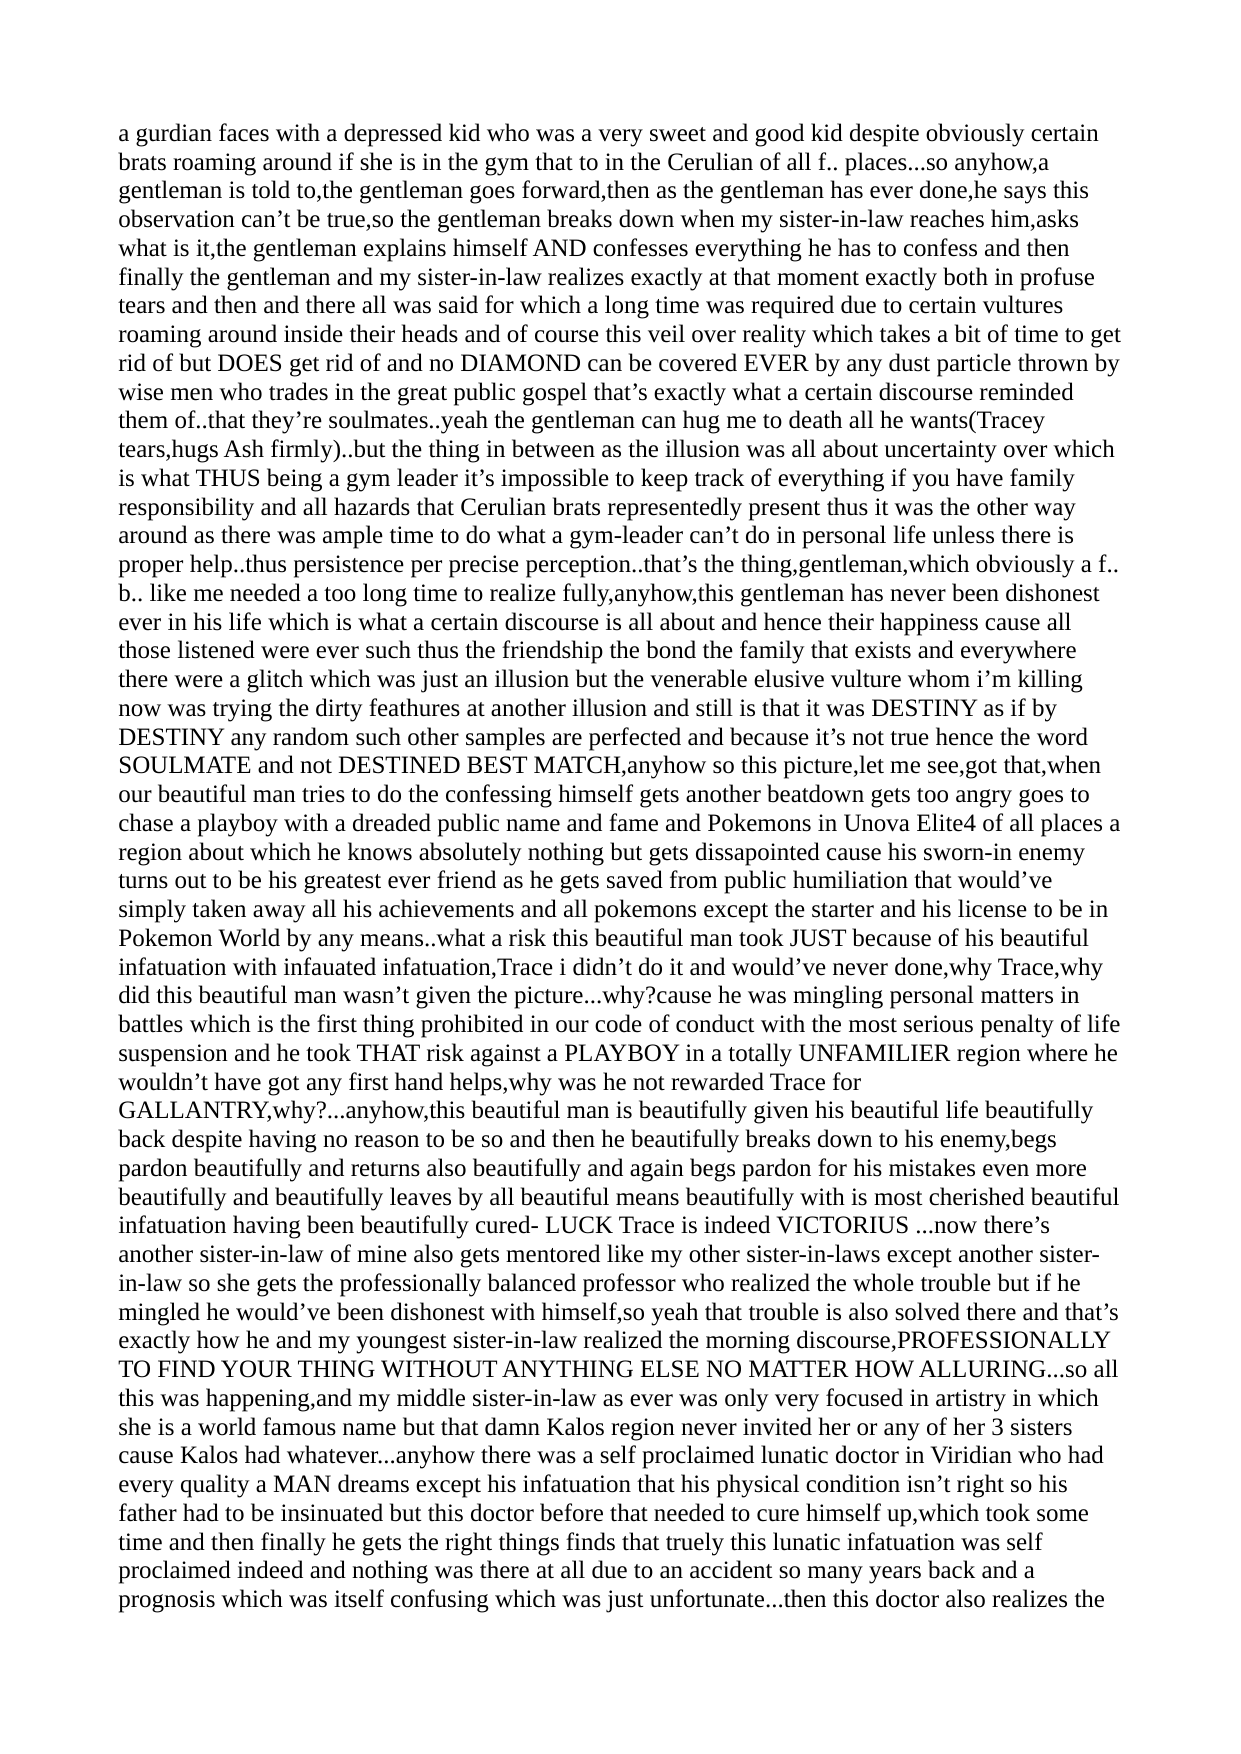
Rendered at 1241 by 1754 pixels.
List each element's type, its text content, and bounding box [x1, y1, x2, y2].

text a gurdian faces with a depressed kid who was a very sweet and good kid despite obviously certain brats roaming around if she is in the gym that to in the Cerulian of all f.. places...so anyhow,a gentleman is told to,the gentleman goes forward,then as the gentleman has ever done,he says this observation can’t be true,so the gentleman breaks down when my sister-in-law reaches him,asks what is it,the gentleman explains himself AND confesses everything he has to confess and then finally the gentleman and my sister-in-law realizes exactly at that moment exactly both in profuse tears and then and there all was said for which a long time was required due to certain vultures roaming around inside their heads and of course this veil over reality which takes a bit of time to get rid of but DOES get rid of and no DIAMOND can be covered EVER by any dust particle thrown by wise men who trades in the great public gospel that’s exactly what a certain discourse reminded them of..that they’re soulmates..yeah the gentleman can hug me to death all he wants(Tracey tears,hugs Ash firmly)..but the thing in between as the illusion was all about uncertainty over which is what THUS being a gym leader it’s impossible to keep track of everything if you have family responsibility and all hazards that Cerulian brats representedly present thus it was the other way around as there was ample time to do what a gym-leader can’t do in personal life unless there is proper help..thus persistence per precise perception..that’s the thing,gentleman,which obviously a f.. b.. like me needed a too long time to realize fully,anyhow,this gentleman has never been dishonest ever in his life which is what a certain discourse is all about and hence their happiness cause all those listened were ever such thus the friendship the bond the family that exists and everywhere there were a glitch which was just an illusion but the venerable elusive vulture whom i’m killing now was trying the dirty feathures at another illusion and still is that it was DESTINY as if by DESTINY any random such other samples are perfected and because it’s not true hence the word SOULMATE and not DESTINED BEST MATCH,anyhow so this picture,let me see,got that,when our beautiful man tries to do the confessing himself gets another beatdown gets too angry goes to chase a playboy with a dreaded public name and fame and Pokemons in Unova Elite4 of all places a region about which he knows absolutely nothing but gets dissapointed cause his sworn-in enemy turns out to be his greatest ever friend as he gets saved from public humiliation that would’ve simply taken away all his achievements and all pokemons except the starter and his license to be in Pokemon World by any means..what a risk this beautiful man took JUST because of his beautiful infatuation with infauated infatuation,Trace i didn’t do it and would’ve never done,why Trace,why did this beautiful man wasn’t given the picture...why?cause he was mingling personal matters in battles which is the first thing prohibited in our code of conduct with the most serious penalty of life suspension and he took THAT risk against a PLAYBOY in a totally UNFAMILIER region where he wouldn’t have got any first hand helps,why was he not rewarded Trace for GALLANTRY,why?...anyhow,this beautiful man is beautifully given his beautiful life beautifully back despite having no reason to be so and then he beautifully breaks down to his enemy,begs pardon beautifully and returns also beautifully and again begs pardon for his mistakes even more beautifully and beautifully leaves by all beautiful means beautifully with is most cherished beautiful infatuation having been beautifully cured- LUCK Trace is indeed VICTORIUS ...now there’s another sister-in-law of mine also gets mentored like my other sister-in-laws except another sister-in-law so she gets the professionally balanced professor who realized the whole trouble but if he mingled he would’ve been dishonest with himself,so yeah that trouble is also solved there and that’s exactly how he and my youngest sister-in-law realized the morning discourse,PROFESSIONALLY TO FIND YOUR THING WITHOUT ANYTHING ELSE NO MATTER HOW ALLURING...so all this was happening,and my middle sister-in-law as ever was only very focused in artistry in which she is a world famous name but that damn Kalos region never invited her or any of her 3 sisters cause Kalos had whatever...anyhow there was a self proclaimed lunatic doctor in Viridian who had every quality a MAN dreams except his infatuation that his physical condition isn’t right so his father had to be insinuated but this doctor before that needed to cure himself up,which took some time and then finally he gets the right things finds that truely this lunatic infatuation was self proclaimed indeed and nothing was there at all due to an accident so many years back and a prognosis which was itself confusing which was just unfortunate...then this doctor also realizes the [118, 118, 1122, 1613]
